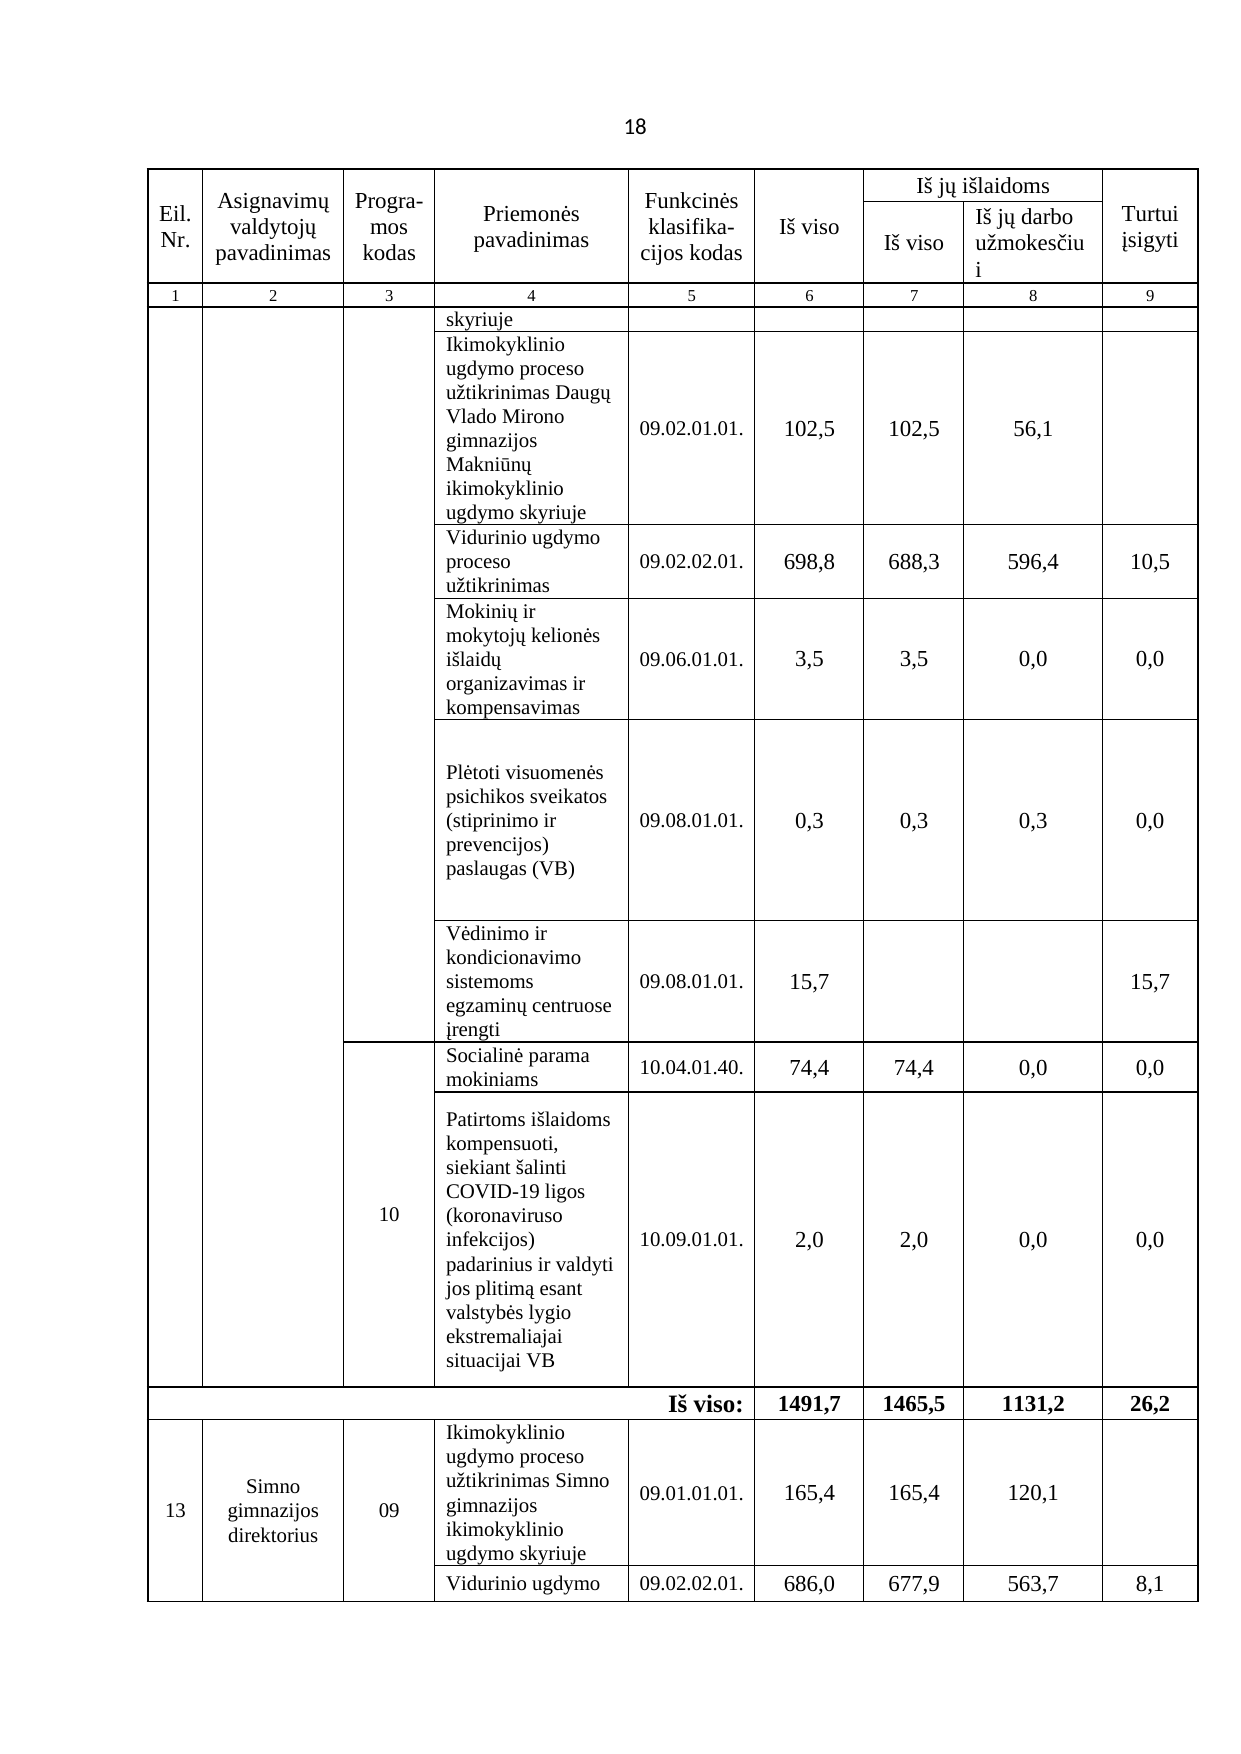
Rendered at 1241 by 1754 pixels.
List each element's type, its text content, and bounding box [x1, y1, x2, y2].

table_cell skyriuje [435, 308, 628, 331]
table_cell Vidurinio ugdymo proceso užtikrinimas [435, 525, 628, 597]
table_cell 0,0 [964, 599, 1102, 719]
table_cell Mokinių ir mokytojų kelionės išlaidų organizavimas ir kompensavimas [435, 599, 628, 719]
table_cell 0,0 [1103, 1043, 1197, 1091]
table_cell 09.08.01.01. [629, 921, 754, 1041]
table_cell 0,3 [755, 720, 863, 920]
table_cell 10.09.01.01. [629, 1093, 754, 1386]
table_cell 686,0 [755, 1566, 863, 1601]
table_cell Plėtoti visuomenės psichikos sveikatos (stiprinimo ir prevencijos) paslaugas (VB) [435, 720, 628, 920]
table_header Priemonės pavadinimas [435, 170, 628, 282]
table_cell 3 [344, 284, 434, 306]
table_cell 09 [344, 1420, 434, 1601]
table_cell Ikimokyklinio ugdymo proceso užtikrinimas Daugų Vlado Mirono gimnazijos Makniūnų ikimokyklinio ugdymo skyriuje [435, 332, 628, 524]
table_cell 15,7 [755, 921, 863, 1041]
table_cell 596,4 [964, 525, 1102, 597]
table_cell 13 [149, 1420, 202, 1601]
table_cell 09.02.02.01. [629, 1566, 754, 1601]
table_cell 26,2 [1103, 1388, 1197, 1419]
table_cell 1 [149, 284, 202, 306]
table_cell 0,0 [964, 1043, 1102, 1091]
table_cell Simno gimnazijos direktorius [203, 1420, 343, 1601]
table_cell [203, 308, 343, 1386]
table_cell 165,4 [864, 1420, 963, 1565]
table_cell 8,1 [1103, 1566, 1197, 1601]
table_cell 56,1 [964, 332, 1102, 524]
table_cell [864, 308, 963, 331]
table_cell Vėdinimo ir kondicionavimo sistemoms egzaminų centruose įrengti [435, 921, 628, 1041]
table_cell 09.02.01.01. [629, 332, 754, 524]
table_cell 0,0 [1103, 599, 1197, 719]
table_cell [629, 308, 754, 331]
table_header Iš viso [755, 170, 863, 282]
table_header Progra-mos kodas [344, 170, 434, 282]
table_cell 5 [629, 284, 754, 306]
table_cell [864, 921, 963, 1041]
table_cell 0,0 [964, 1093, 1102, 1386]
table_cell Iš viso: [149, 1388, 754, 1419]
table_cell 7 [864, 284, 963, 306]
table_cell 09.02.02.01. [629, 525, 754, 597]
table_cell [964, 308, 1102, 331]
table_cell 165,4 [755, 1420, 863, 1565]
table_cell 1465,5 [864, 1388, 963, 1419]
table_cell 09.01.01.01. [629, 1420, 754, 1565]
table_header Eil. Nr. [149, 170, 202, 282]
table_cell Patirtoms išlaidoms kompensuoti, siekiant šalinti COVID-19 ligos (koronaviruso infekcijos) padarinius ir valdyti jos plitimą esant valstybės lygio ekstremaliajai situacijai VB [435, 1093, 628, 1386]
table_cell 698,8 [755, 525, 863, 597]
table_cell 1491,7 [755, 1388, 863, 1419]
table_cell [964, 921, 1102, 1041]
table_cell [1103, 308, 1197, 331]
table_cell 10 [344, 1043, 434, 1386]
table_cell 74,4 [755, 1043, 863, 1091]
table_cell 3,5 [864, 599, 963, 719]
table_cell 0,3 [964, 720, 1102, 920]
table_cell 4 [435, 284, 628, 306]
table_cell 677,9 [864, 1566, 963, 1601]
table_cell 2 [203, 284, 343, 306]
table_cell [344, 308, 434, 1041]
table_cell 9 [1103, 284, 1197, 306]
table_header Turtui įsigyti [1103, 170, 1197, 282]
table_cell 10.04.01.40. [629, 1043, 754, 1091]
table_cell [1103, 332, 1197, 524]
table_cell Ikimokyklinio ugdymo proceso užtikrinimas Simno gimnazijos ikimokyklinio ugdymo skyriuje [435, 1420, 628, 1565]
table_cell 1131,2 [964, 1388, 1102, 1419]
table_cell 2,0 [864, 1093, 963, 1386]
table_cell 0,0 [1103, 1093, 1197, 1386]
table_cell Vidurinio ugdymo [435, 1566, 628, 1601]
table_cell 2,0 [755, 1093, 863, 1386]
table_cell 74,4 [864, 1043, 963, 1091]
table_cell Iš jų darbo užmokesčiui [964, 202, 1102, 282]
table_cell [149, 308, 202, 1386]
table_cell Socialinė parama mokiniams [435, 1043, 628, 1091]
table_cell 120,1 [964, 1420, 1102, 1565]
table_cell 0,0 [1103, 720, 1197, 920]
table_header Iš jų išlaidoms [864, 170, 1102, 201]
table_cell 6 [755, 284, 863, 306]
table_cell 688,3 [864, 525, 963, 597]
table_cell 102,5 [755, 332, 863, 524]
table_cell 3,5 [755, 599, 863, 719]
table_header Asignavimų valdytojų pavadinimas [203, 170, 343, 282]
table_cell 09.06.01.01. [629, 599, 754, 719]
table_cell 563,7 [964, 1566, 1102, 1601]
table_cell 102,5 [864, 332, 963, 524]
table_cell [755, 308, 863, 331]
table_cell Iš viso [864, 202, 963, 282]
table_cell 09.08.01.01. [629, 720, 754, 920]
table_header Funkcinės klasifika-cijos kodas [629, 170, 754, 282]
table_cell 0,3 [864, 720, 963, 920]
table_cell [1103, 1420, 1197, 1565]
table_cell 15,7 [1103, 921, 1197, 1041]
table_cell 10,5 [1103, 525, 1197, 597]
table_cell 8 [964, 284, 1102, 306]
